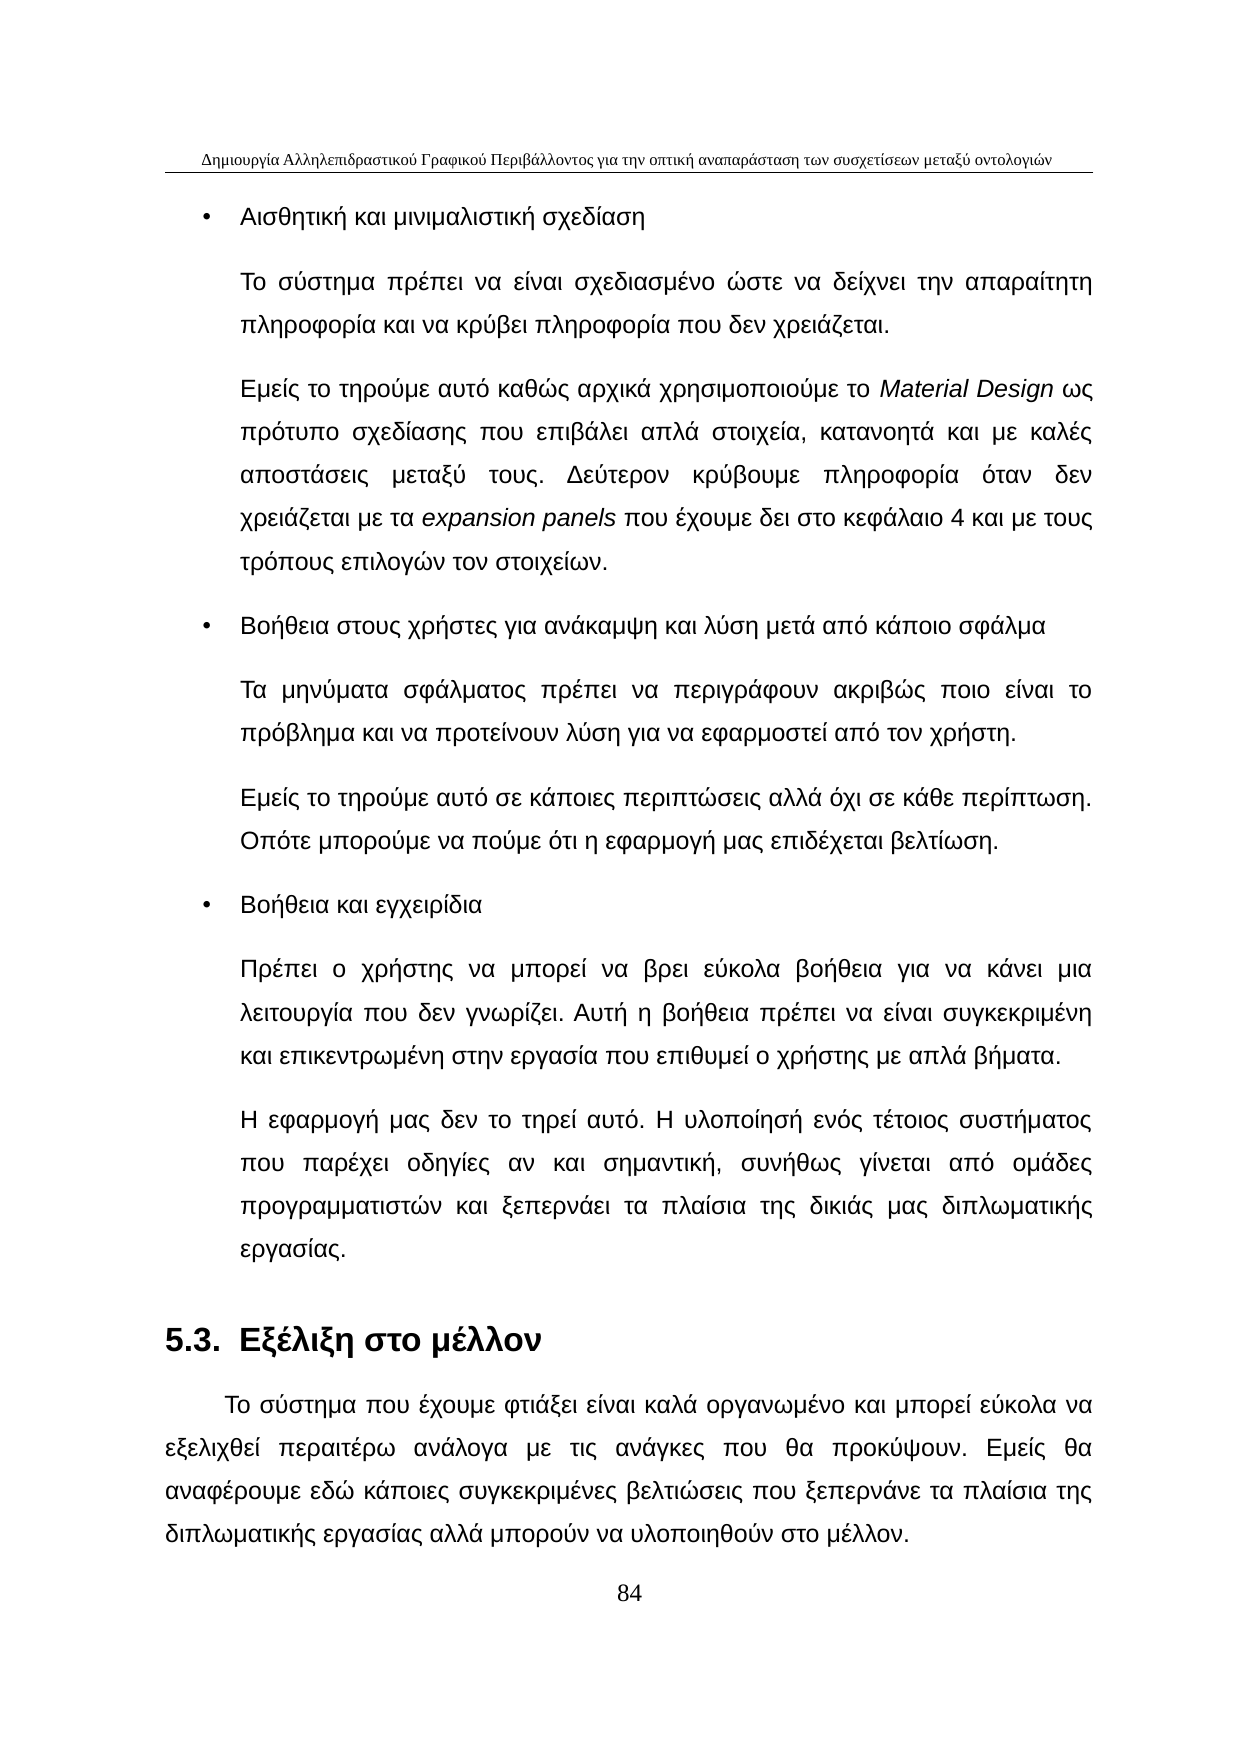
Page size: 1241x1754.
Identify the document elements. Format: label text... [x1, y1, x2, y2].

subtitle Εξέλιξη στο μέλλον [165, 1319, 1093, 1358]
list Πρέπει ο χρήστης να μπορεί να βρει εύκολα βοήθεια για να κάνει μια λειτουργία που δεν γνωρίζει. Αυτή η βοήθεια πρέπει να είναι συγκεκριμένη και επικεντρωμένη στην εργασία που επιθυμεί ο χρήστης με απλά βήματα. [202, 954, 1093, 1069]
text Το σύστημα που έχουμε φτιάξει είναι καλά οργανωμένο και μπορεί εύκολα να εξελιχθεί περαιτέρω ανάλογα με τις ανάγκες που θα προκύψουν. Εμείς θα αναφέρουμε εδώ κάποιες συγκεκριμένες βελτιώσεις που ξεπερνάνε τα πλαίσια της διπλωματικής εργασίας αλλά μπορούν να υλοποιηθούν στο μέλλον. [165, 1390, 1093, 1548]
list Η εφαρμογή μας δεν το τηρεί αυτό. Η υλοποίησή ενός τέτοιος συστήματος που παρέχει οδηγίες αν και σημαντική, συνήθως γίνεται από ομάδες προγραμματιστών και ξεπερνάει τα πλαίσια της δικιάς μας διπλωματικής εργασίας. [202, 1105, 1093, 1263]
list Βοήθεια και εγχειρίδια [202, 890, 1093, 919]
list Βοήθεια στους χρήστες για ανάκαμψη και λύση μετά από κάποιο σφάλμα [202, 611, 1093, 640]
list Εμείς το τηρούμε αυτό σε κάποιες περιπτώσεις αλλά όχι σε κάθε περίπτωση. Οπότε μπορούμε να πούμε ότι η εφαρμογή μας επιδέχεται βελτίωση. [202, 783, 1093, 854]
list Το σύστημα πρέπει να είναι σχεδιασμένο ώστε να δείχνει την απαραίτητη πληροφορία και να κρύβει πληροφορία που δεν χρειάζεται. [202, 267, 1093, 338]
list Εμείς το τηρούμε αυτό καθώς αρχικά χρησιμοποιούμε το Material Design ως πρότυπο σχεδίασης που επιβάλει απλά στοιχεία, κατανοητά και με καλές αποστάσεις μεταξύ τους. Δεύτερον κρύβουμε πληροφορία όταν δεν χρειάζεται με τα expansion panels που έχουμε δει στο κεφάλαιο 4 και με τους τρόπους επιλογών τον στοιχείων. [202, 374, 1093, 575]
list Αισθητική και μινιμαλιστική σχεδίαση [202, 202, 1093, 231]
list Τα μηνύματα σφάλματος πρέπει να περιγράφουν ακριβώς ποιο είναι το πρόβλημα και να προτείνουν λύση για να εφαρμοστεί από τον χρήστη. [202, 675, 1093, 747]
